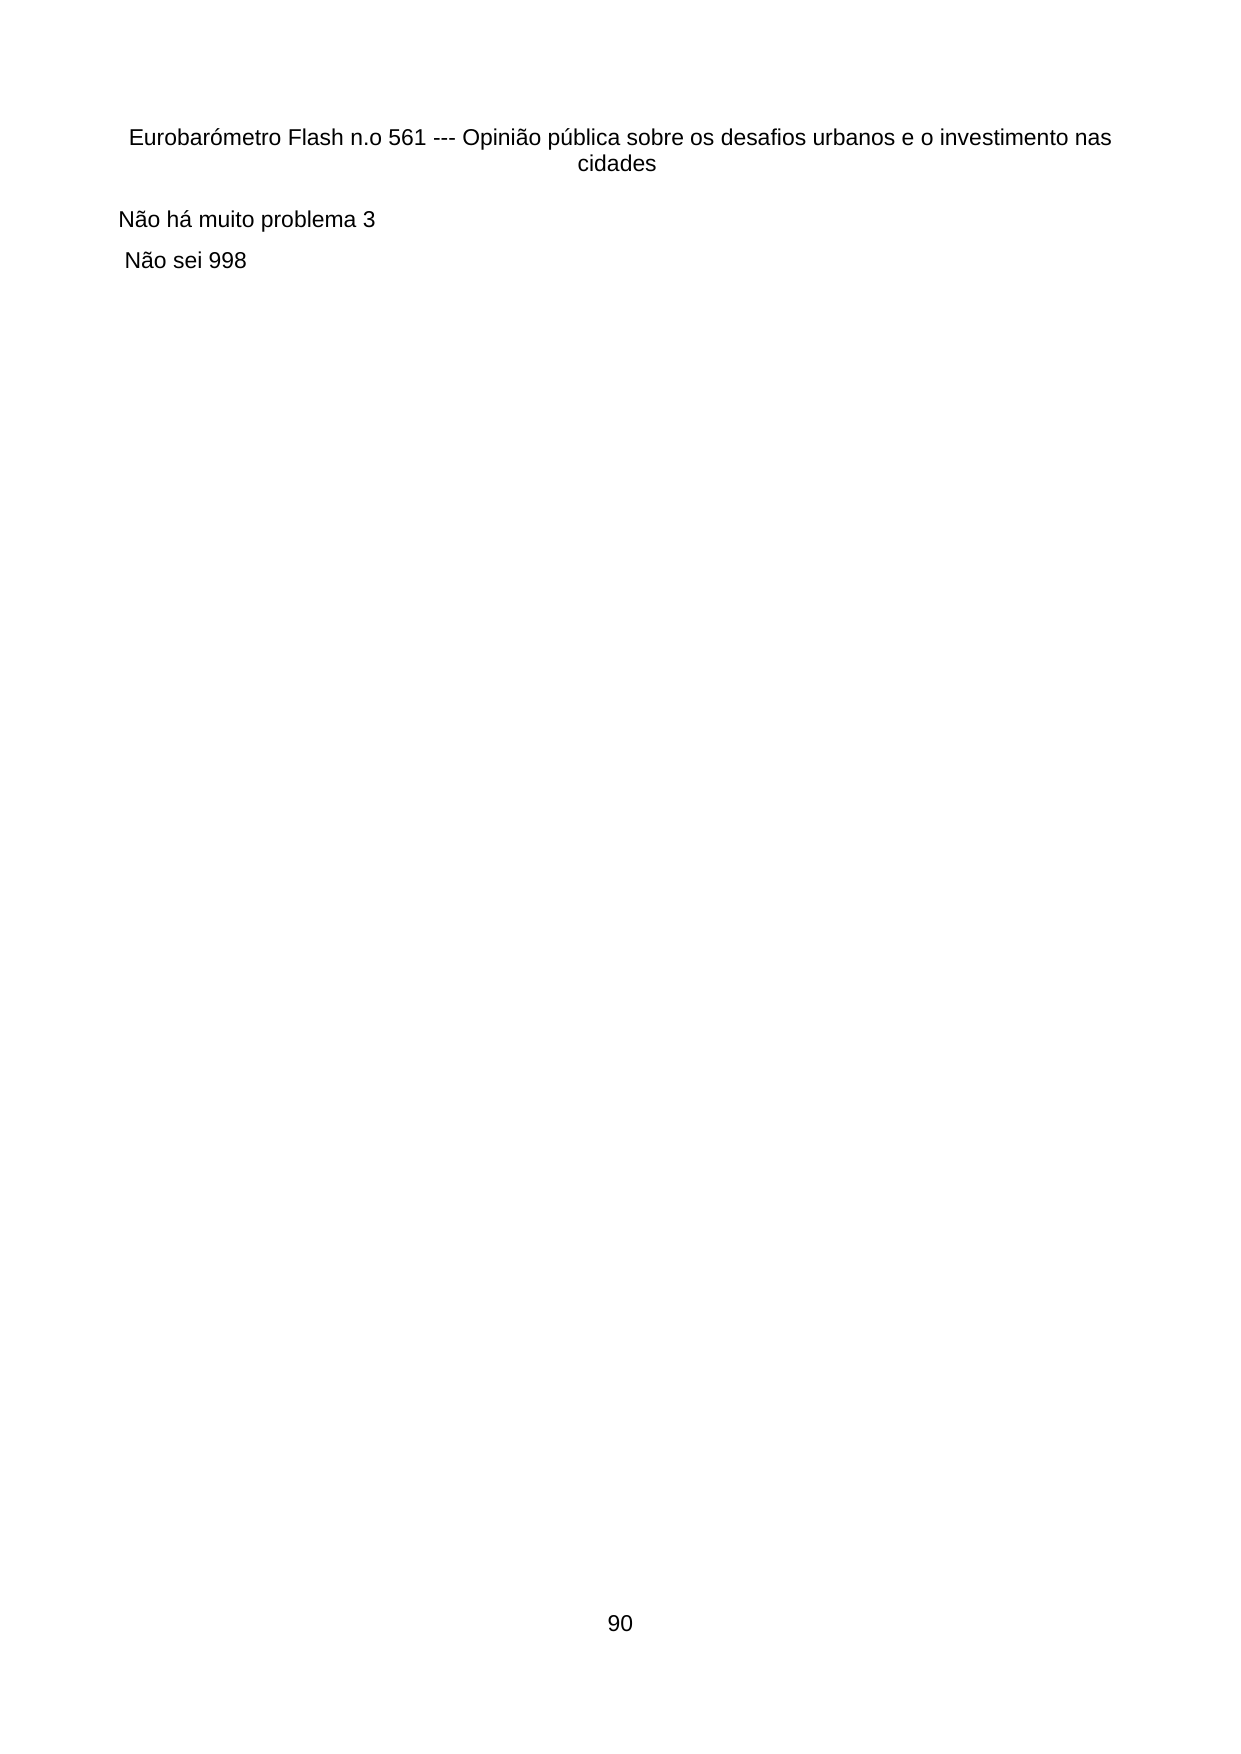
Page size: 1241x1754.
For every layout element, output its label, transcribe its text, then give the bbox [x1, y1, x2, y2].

text Não sei 998 [118, 247, 1122, 273]
text Não há muito problema 3 [118, 206, 1122, 233]
